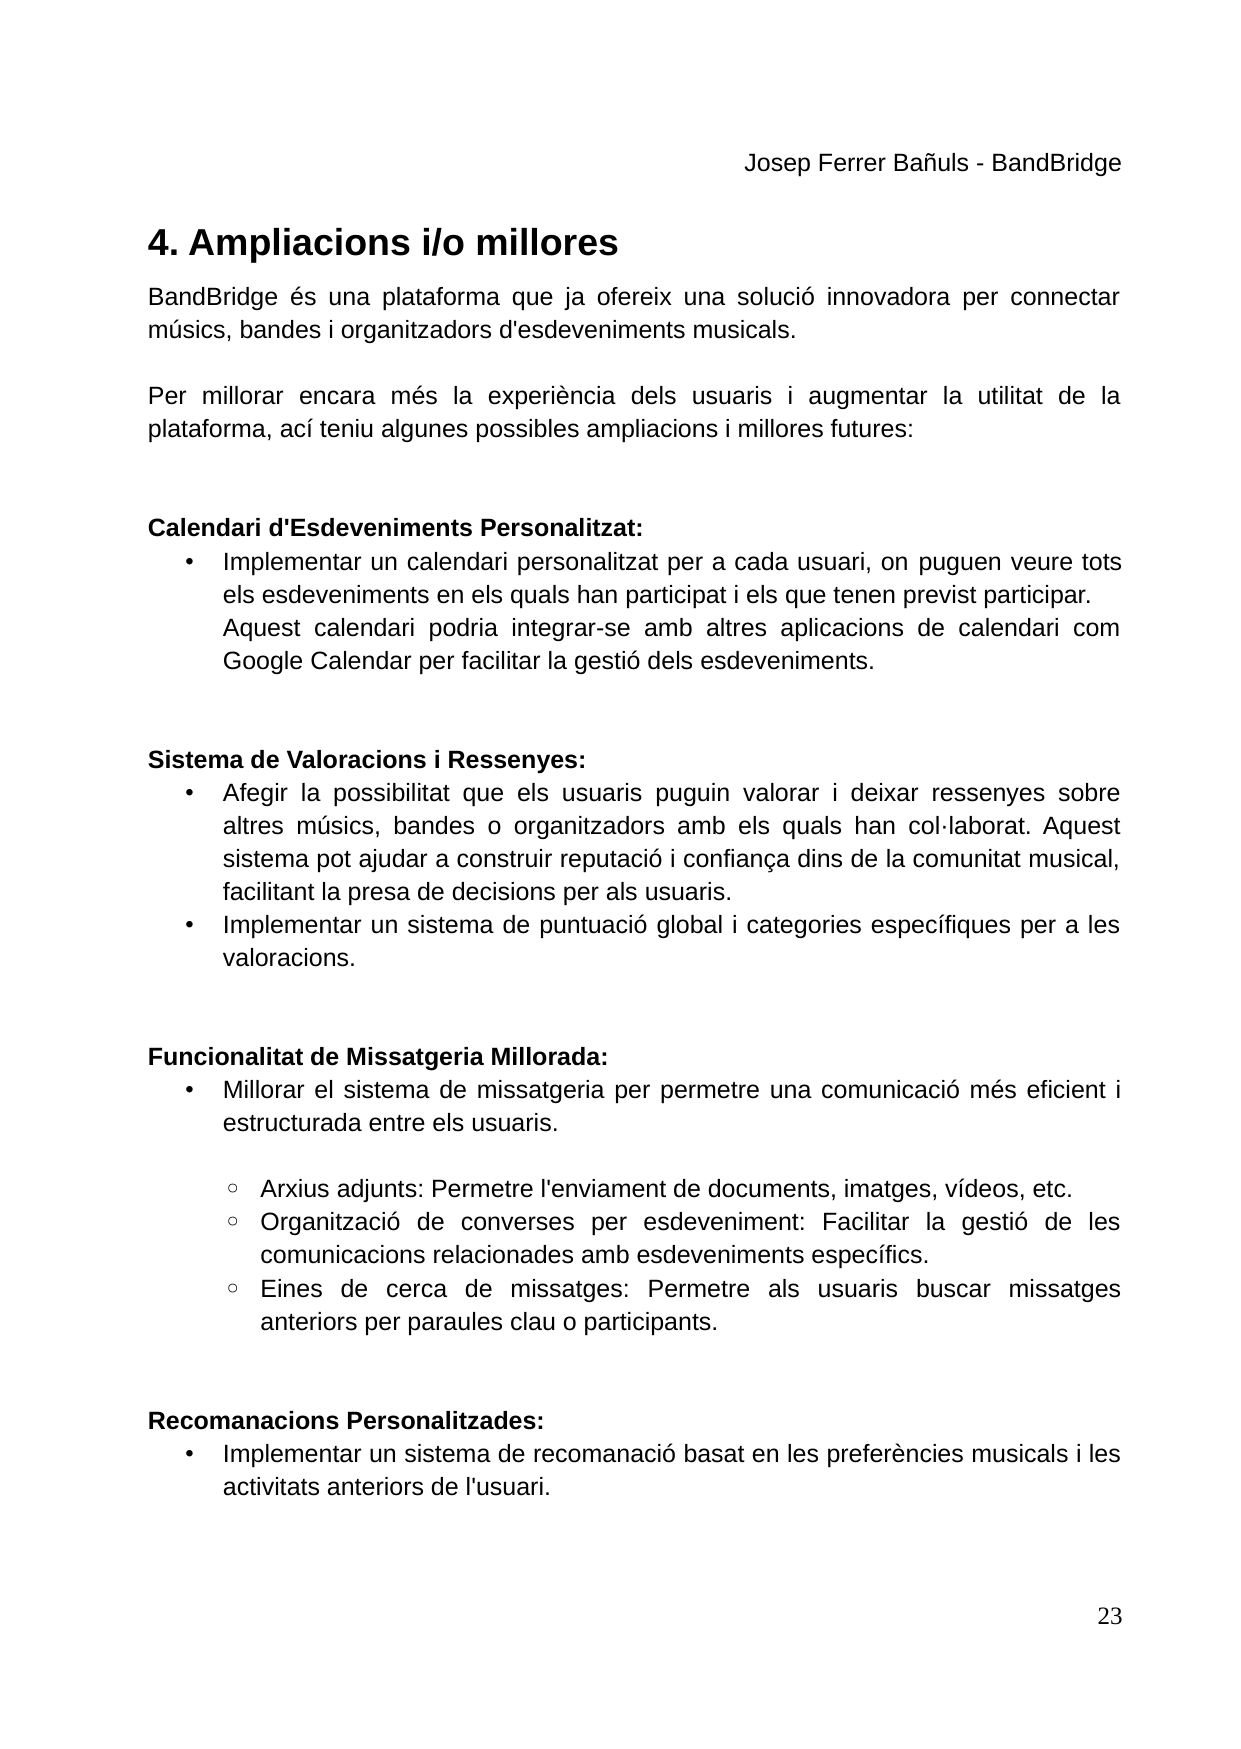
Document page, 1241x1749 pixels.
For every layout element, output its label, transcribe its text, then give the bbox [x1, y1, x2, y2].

text Calendari d'Esdeveniments Personalitzat: [148, 513, 1122, 542]
list Organització de converses per esdeveniment: Facilitar la gestió de les comunicacions relacionades amb esdeveniments específics. [223, 1207, 1122, 1269]
list Aquest calendari podria integrar-se amb altres aplicacions de calendari com Google Calendar per facilitar la gestió dels esdeveniments. [185, 613, 1122, 674]
list Arxius adjunts: Permetre l'enviament de documents, imatges, vídeos, etc. [223, 1174, 1122, 1203]
list Eines de cerca de missatges: Permetre als usuaris buscar missatges anteriors per paraules clau o participants. [223, 1273, 1122, 1335]
text Recomanacions Personalitzades: [148, 1406, 1122, 1434]
list Millorar el sistema de missatgeria per permetre una comunicació més eficient i estructurada entre els usuaris. [185, 1075, 1122, 1137]
list Implementar un sistema de puntuació global i categories específiques per a les valoracions. [185, 910, 1122, 972]
list Afegir la possibilitat que els usuaris puguin valorar i deixar ressenyes sobre altres músics, bandes o organitzadors amb els quals han col·laborat. Aquest sistema pot ajudar a construir reputació i confiança dins de la comunitat musical, facilitant la presa de decisions per als usuaris. [185, 778, 1122, 906]
subtitle 4. Ampliacions i/o millores [148, 220, 1122, 263]
text Sistema de Valoracions i Ressenyes: [148, 745, 1122, 773]
list Implementar un sistema de recomanació basat en les preferències musicals i les activitats anteriors de l'usuari. [185, 1439, 1122, 1501]
text Funcionalitat de Missatgeria Millorada: [148, 1042, 1122, 1071]
text Per millorar encara més la experiència dels usuaris i augmentar la utilitat de la plataforma, ací teniu algunes possibles ampliacions i millores futures: [148, 381, 1122, 443]
text BandBridge és una plataforma que ja ofereix una solució innovadora per connectar músics, bandes i organitzadors d'esdeveniments musicals. [148, 282, 1122, 344]
list Implementar un calendari personalitzat per a cada usuari, on puguen veure tots els esdeveniments en els quals han participat i els que tenen previst participar. [185, 546, 1122, 608]
